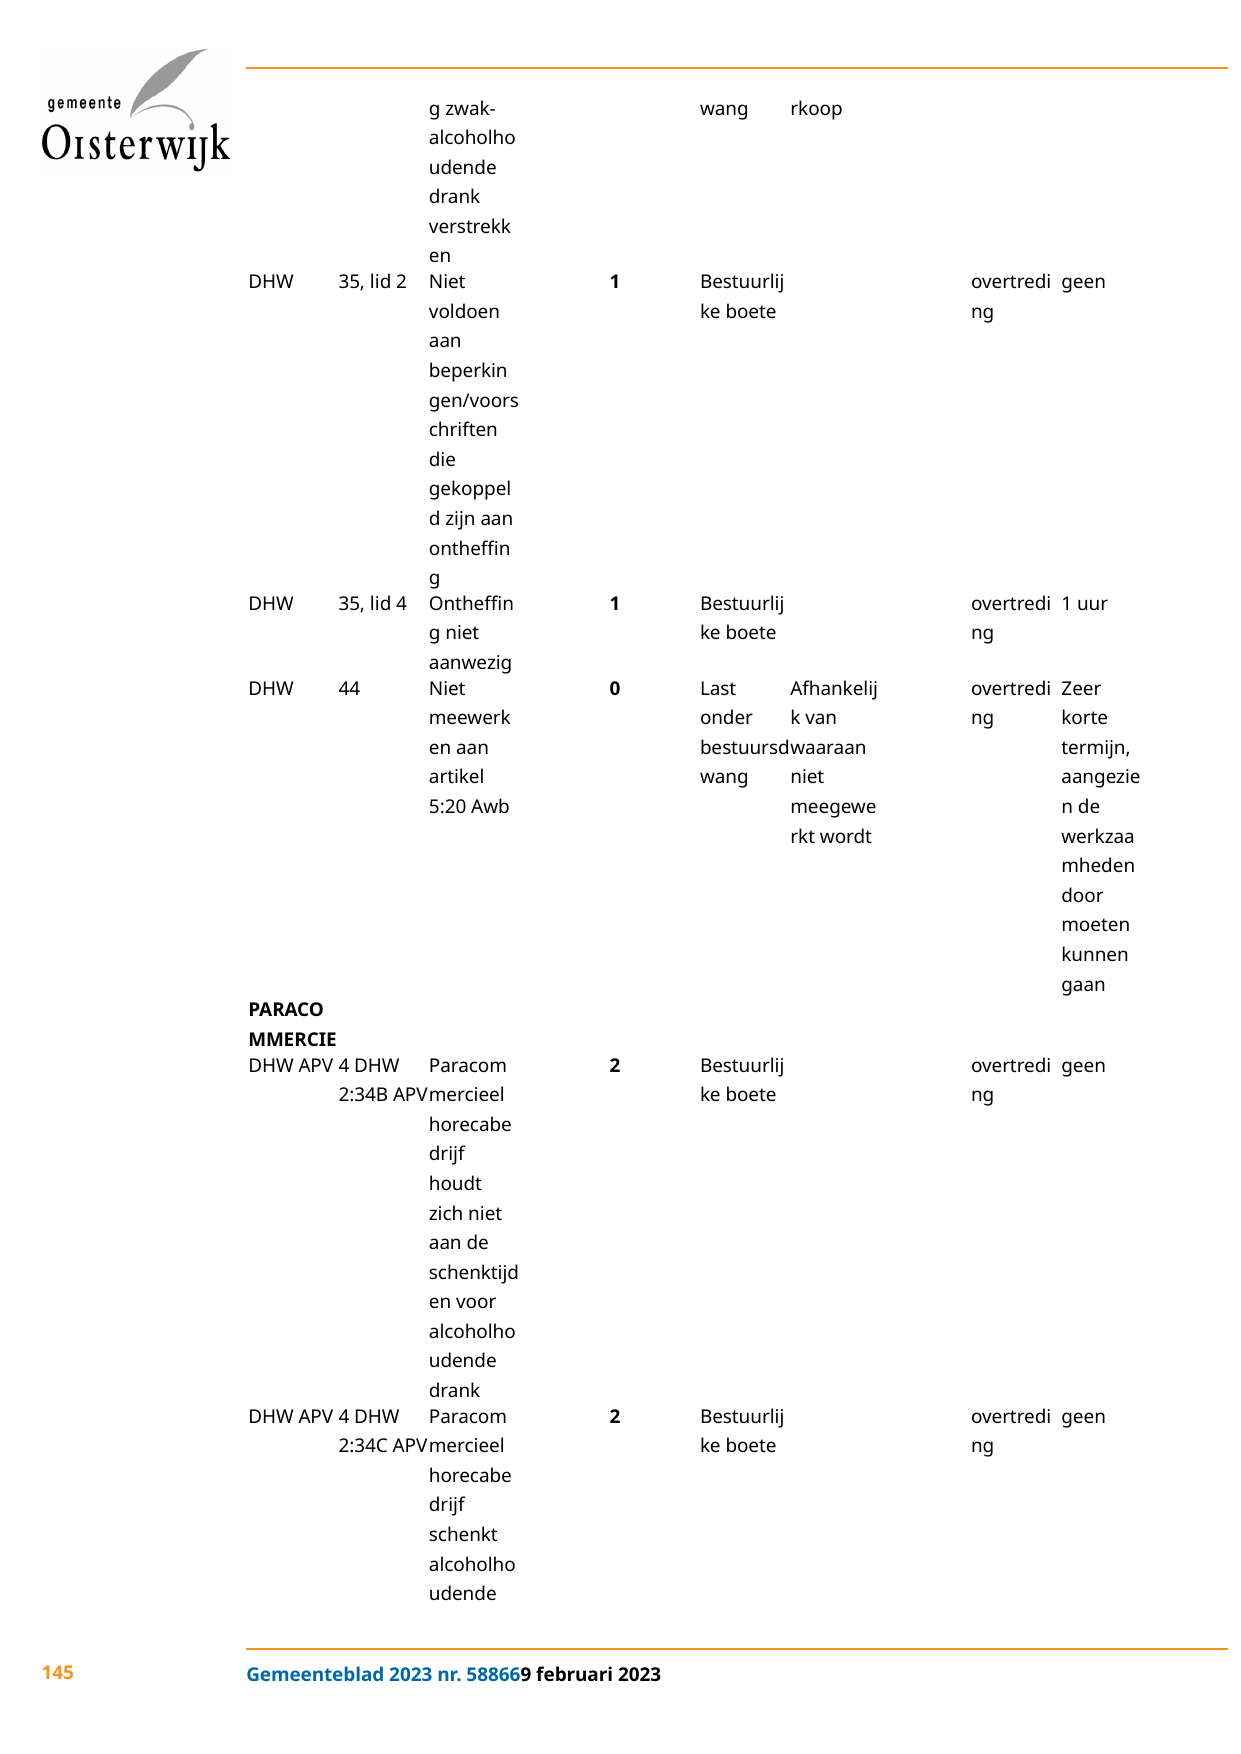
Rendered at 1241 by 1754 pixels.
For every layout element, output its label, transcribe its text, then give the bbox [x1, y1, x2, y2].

table_cell [519, 675, 609, 996]
table_cell [519, 1403, 609, 1606]
table_cell [881, 95, 971, 268]
table_cell [338, 996, 429, 1052]
table_cell [881, 1403, 971, 1606]
table_cell [971, 996, 1061, 1052]
table_cell [609, 996, 700, 1052]
table_cell DHW [248, 269, 338, 590]
table_cell Paracommercieel horecabedrijf houdt zich niet aan de schenktijden voor alcoholhoudende drank [429, 1052, 519, 1403]
table_cell [338, 95, 429, 268]
table_cell Bestuurlijke boete [700, 1052, 790, 1403]
table_cell [429, 996, 519, 1052]
table_cell overtreding [971, 1052, 1061, 1403]
table_cell Bestuurlijke boete [700, 590, 790, 675]
table_cell [519, 95, 609, 268]
picture [41, 47, 231, 172]
table_cell geen [1061, 269, 1152, 590]
table_cell DHW APV [248, 1052, 338, 1403]
table_cell 4 DHW 2:34B APV [338, 1052, 429, 1403]
table_cell g zwak-alcoholhoudende drank verstrekken [429, 95, 519, 268]
table_cell [519, 590, 609, 675]
table_cell [790, 1052, 881, 1403]
table_cell Last onder bestuursdwang [700, 675, 790, 996]
table_cell [519, 1052, 609, 1403]
table_cell Niet voldoen aan beperkingen/voorschriften die gekoppeld zijn aan ontheffing [429, 269, 519, 590]
table_cell 44 [338, 675, 429, 996]
table_cell 4 DHW 2:34C APV [338, 1403, 429, 1606]
table_cell [881, 996, 971, 1052]
table_cell [790, 996, 881, 1052]
table_cell 35, lid 4 [338, 590, 429, 675]
table_cell overtreding [971, 269, 1061, 590]
table_cell [790, 1403, 881, 1606]
table_cell Bestuurlijke boete [700, 269, 790, 590]
table_cell geen [1061, 1052, 1152, 1403]
table_cell [609, 95, 700, 268]
table_cell [1061, 996, 1152, 1052]
table_cell [519, 996, 609, 1052]
table_cell [790, 590, 881, 675]
table_cell [1061, 95, 1152, 268]
table_cell Zeer korte termijn, aangezien de werkzaamheden door moeten kunnen gaan [1061, 675, 1152, 996]
table_cell Niet meewerken aan artikel 5:20 Awb [429, 675, 519, 996]
table_cell Bestuurlijke boete [700, 1403, 790, 1606]
table_cell 0 [609, 675, 700, 996]
table_cell DHW [248, 675, 338, 996]
table_cell rkoop [790, 95, 881, 268]
table_cell [248, 95, 338, 268]
table_cell Afhankelijk van waaraan niet meegewerkt wordt [790, 675, 881, 996]
table_cell [881, 675, 971, 996]
table_cell overtreding [971, 675, 1061, 996]
table_cell Ontheffing niet aanwezig [429, 590, 519, 675]
table_cell 1 [609, 590, 700, 675]
table_cell 35, lid 2 [338, 269, 429, 590]
table_cell 2 [609, 1052, 700, 1403]
table_cell [881, 590, 971, 675]
table_cell 1 [609, 269, 700, 590]
table_cell [700, 996, 790, 1052]
table_cell 1 uur [1061, 590, 1152, 675]
table_cell DHW [248, 590, 338, 675]
table_cell overtreding [971, 590, 1061, 675]
table_cell overtreding [971, 1403, 1061, 1606]
table_cell [790, 269, 881, 590]
table_cell [519, 269, 609, 590]
table_cell [971, 95, 1061, 268]
table_cell DHW APV [248, 1403, 338, 1606]
table_cell PARACOMMERCIE [248, 996, 338, 1052]
table_cell geen [1061, 1403, 1152, 1606]
table_cell Paracommercieel horecabedrijf schenkt alcoholhoudende [429, 1403, 519, 1606]
table_cell [881, 1052, 971, 1403]
table_cell 2 [609, 1403, 700, 1606]
table_cell [881, 269, 971, 590]
table_cell wang [700, 95, 790, 268]
